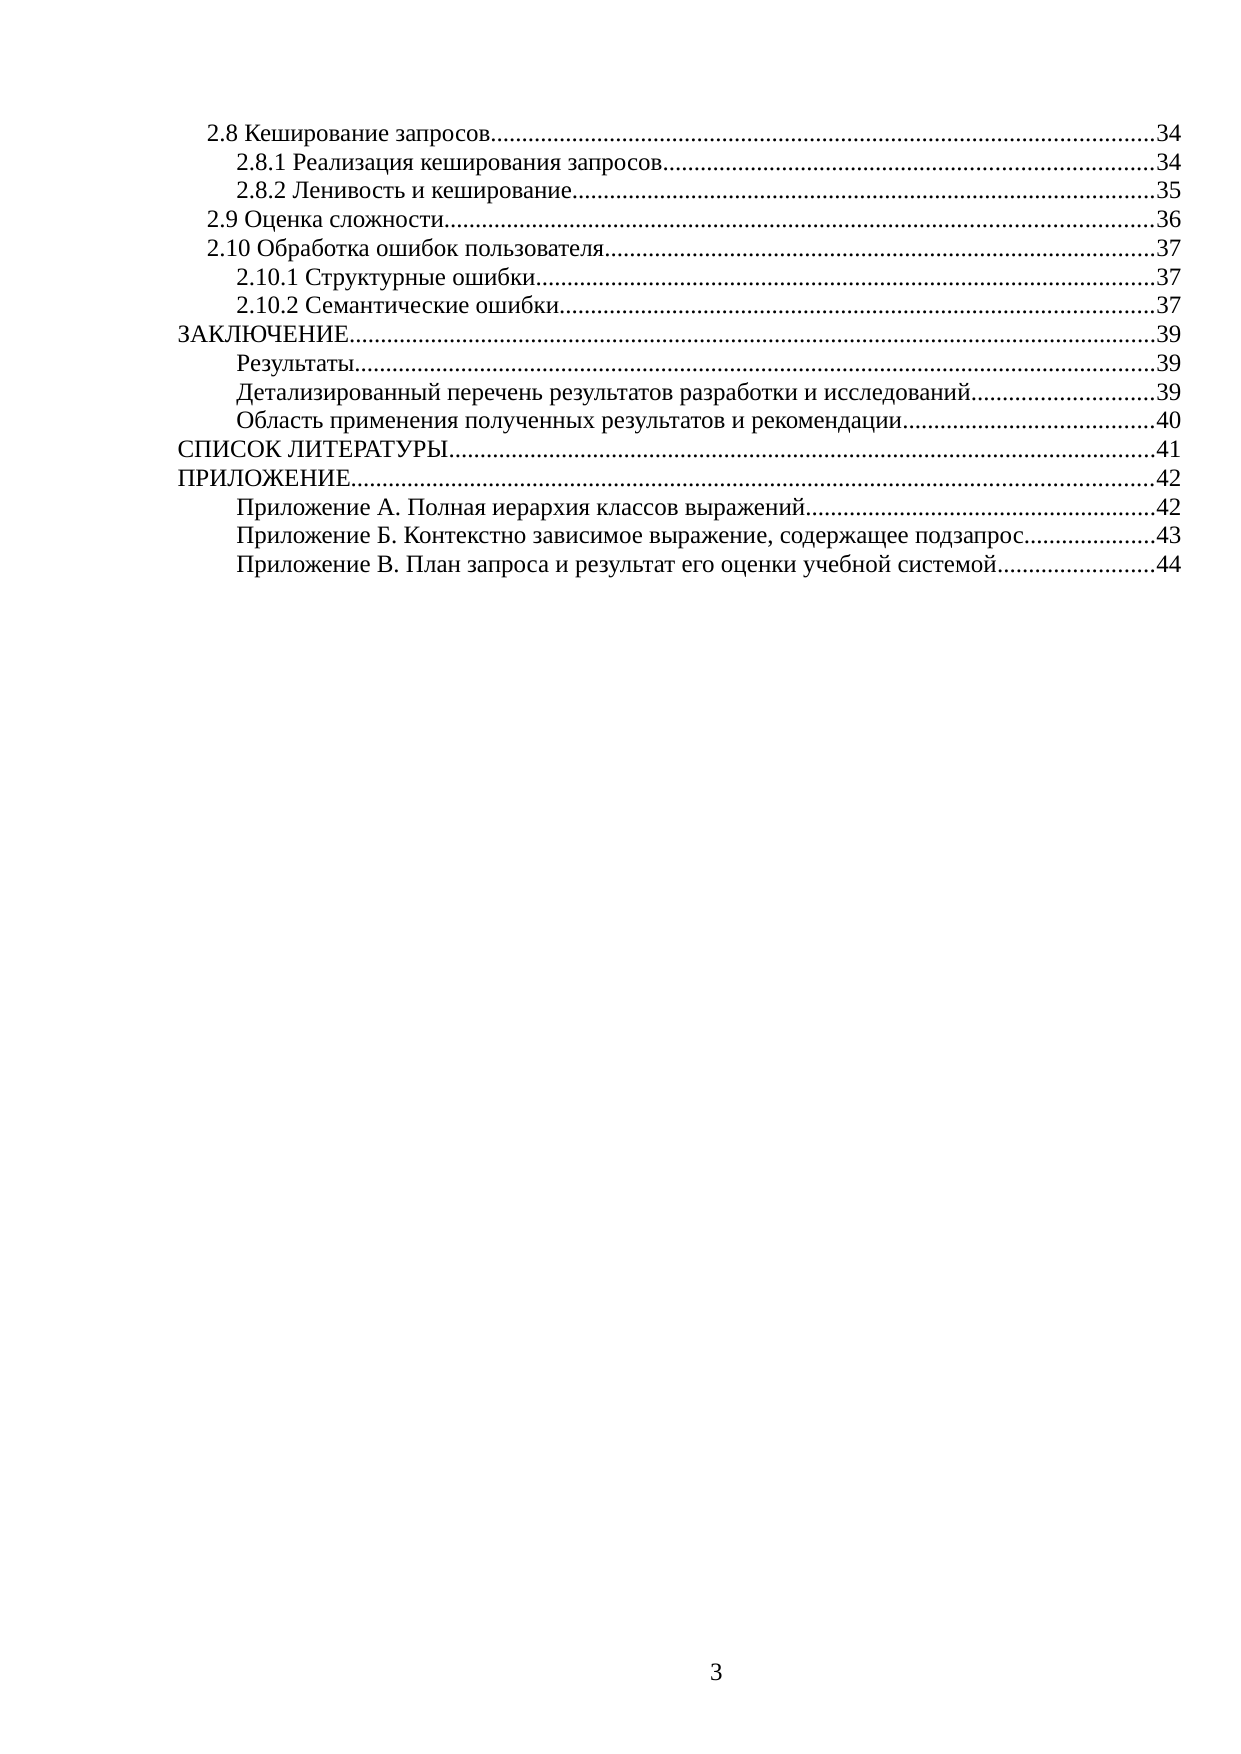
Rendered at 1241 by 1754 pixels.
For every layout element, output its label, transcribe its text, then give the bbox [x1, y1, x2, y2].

text Детализированный перечень результатов разработки и исследований 39 [236, 377, 1181, 406]
text Приложение Б. Контекстно зависимое выражение, содержащее подзапрос 43 [236, 521, 1181, 549]
text СПИСОК ЛИТЕРАТУРЫ 41 [177, 434, 1181, 463]
text ЗАКЛЮЧЕНИЕ 39 [177, 319, 1181, 348]
text Приложение В. План запроса и результат его оценки учебной системой 44 [236, 549, 1181, 578]
text 2.10.1 Структурные ошибки 37 [236, 262, 1181, 291]
text Приложение А. Полная иерархия классов выражений 42 [236, 492, 1181, 521]
text 2.10.2 Семантические ошибки 37 [236, 291, 1181, 319]
text 2.8 Кеширование запросов 34 [207, 118, 1181, 147]
text 2.8.2 Ленивость и кеширование 35 [236, 176, 1181, 204]
text 2.8.1 Реализация кеширования запросов 34 [236, 147, 1181, 176]
text Область применения полученных результатов и рекомендации 40 [236, 406, 1181, 434]
text Результаты 39 [236, 348, 1181, 377]
text ПРИЛОЖЕНИЕ 42 [177, 463, 1181, 492]
text 2.9 Оценка сложности 36 [207, 204, 1181, 233]
text 2.10 Обработка ошибок пользователя 37 [207, 233, 1181, 262]
